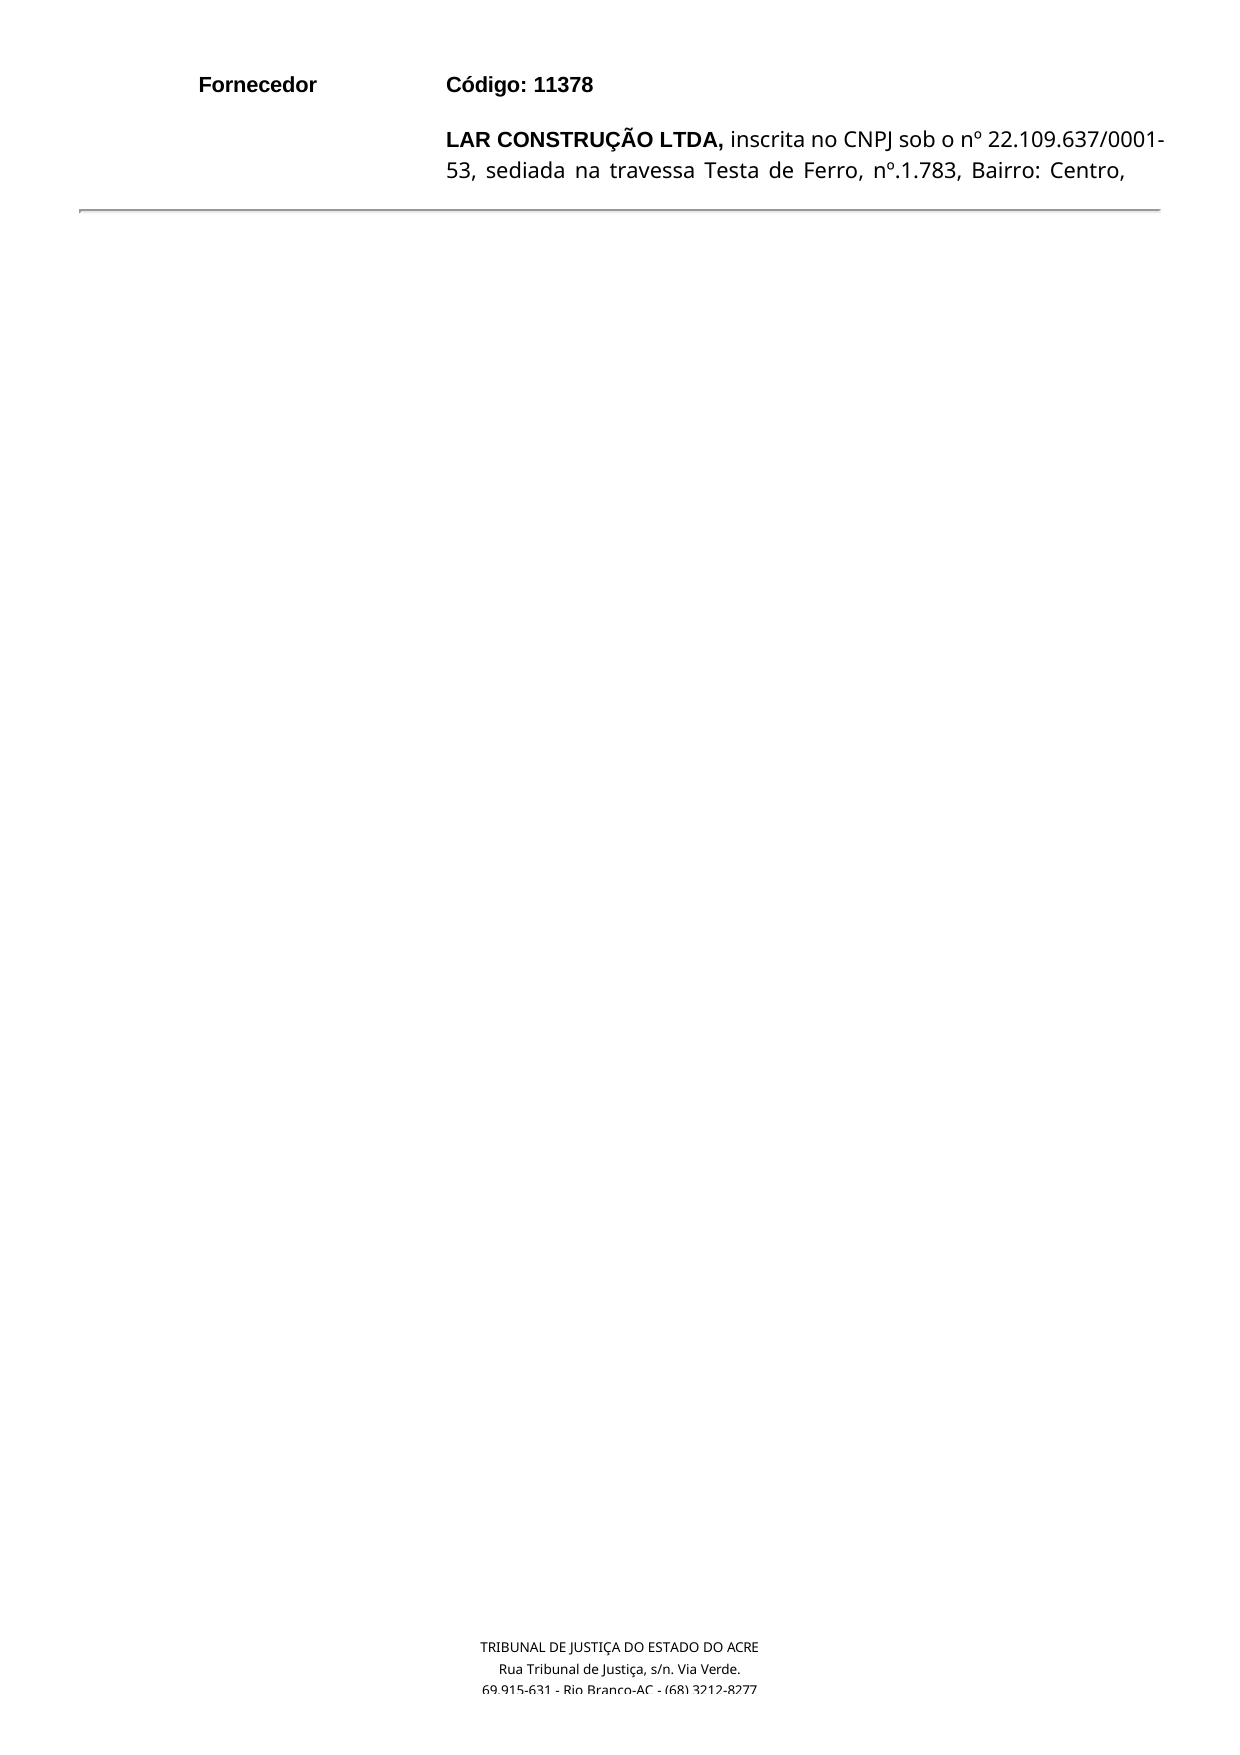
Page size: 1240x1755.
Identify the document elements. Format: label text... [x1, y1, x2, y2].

text LAR CONSTRUÇÃO LTDA, inscrita no CNPJ sob o nº 22.109.637/0001- 53, sediada na travessa Testa de Ferro, nº.1.783, Bairro: Centro, CEP: [446, 124, 1169, 189]
text Fornecedor [72, 72, 443, 97]
text Código: 11378 [446, 72, 1169, 97]
